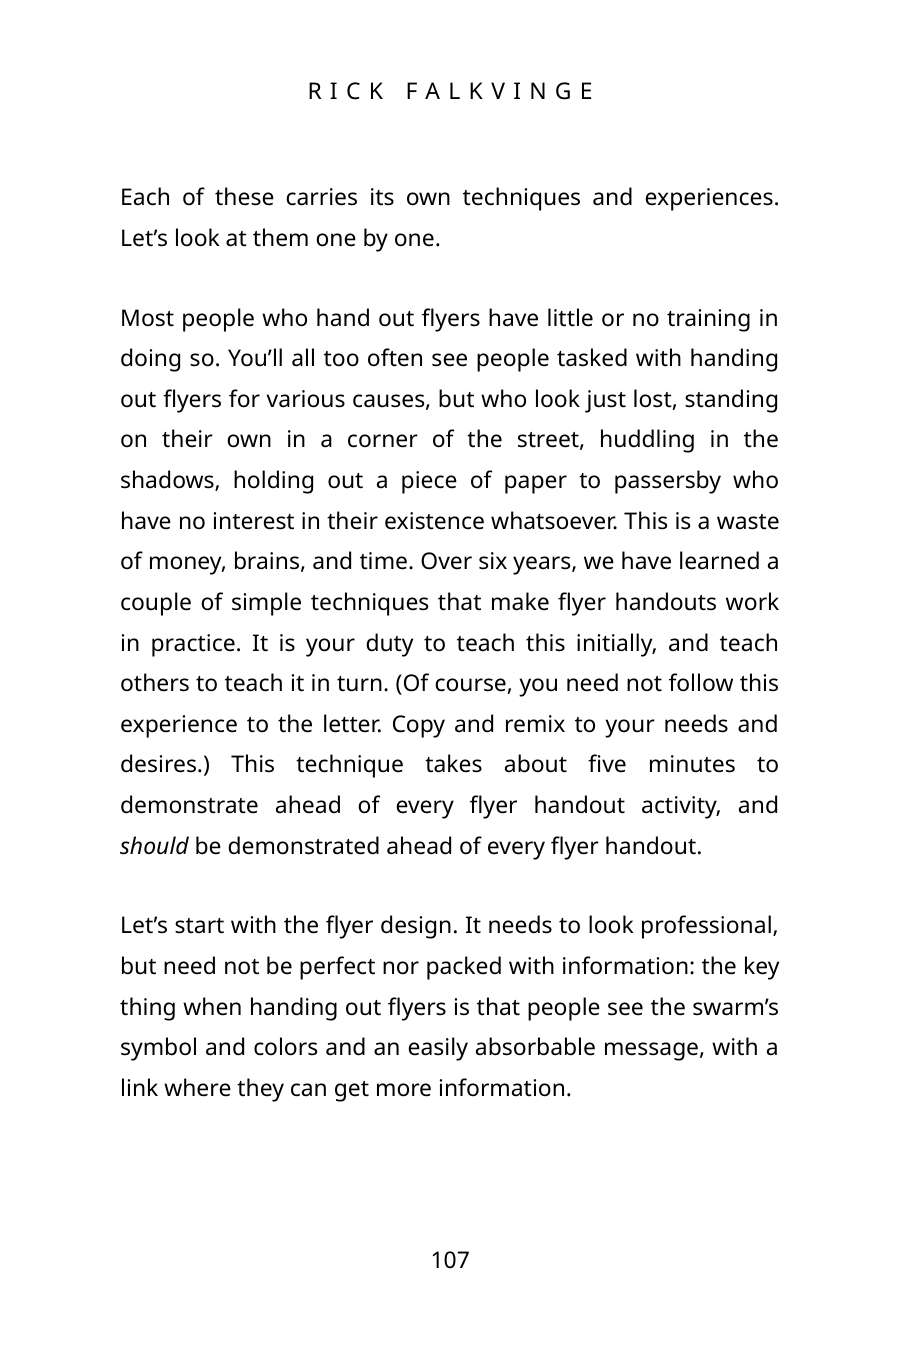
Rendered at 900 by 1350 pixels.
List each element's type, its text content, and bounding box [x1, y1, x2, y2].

text Most people who hand out flyers have little or no training in doing so. You’ll all too often see people tasked with handing out flyers for various causes, but who look just lost, standing on their own in a corner of the street, huddling in the shadows, holding out a piece of paper to passersby who have no interest in their existence whatsoever. This is a waste of money, brains, and time. Over six years, we have learned a couple of simple techniques that make flyer handouts work in practice. It is your duty to teach this initially, and teach others to teach it in turn. (Of course, you need not follow this experience to the letter. Copy and remix to your needs and desires.) This technique takes about five minutes to demonstrate ahead of every flyer handout activity, and should be demonstrated ahead of every flyer handout. [120, 301, 780, 861]
text Each of these carries its own techniques and experiences. Let’s look at them one by one. [120, 181, 780, 253]
text Let’s start with the flyer design. It needs to look professional, but need not be perfect nor packed with information: the key thing when handing out flyers is that people see the swarm’s symbol and colors and an easily absorbable message, with a link where they can get more information. [120, 909, 780, 1103]
